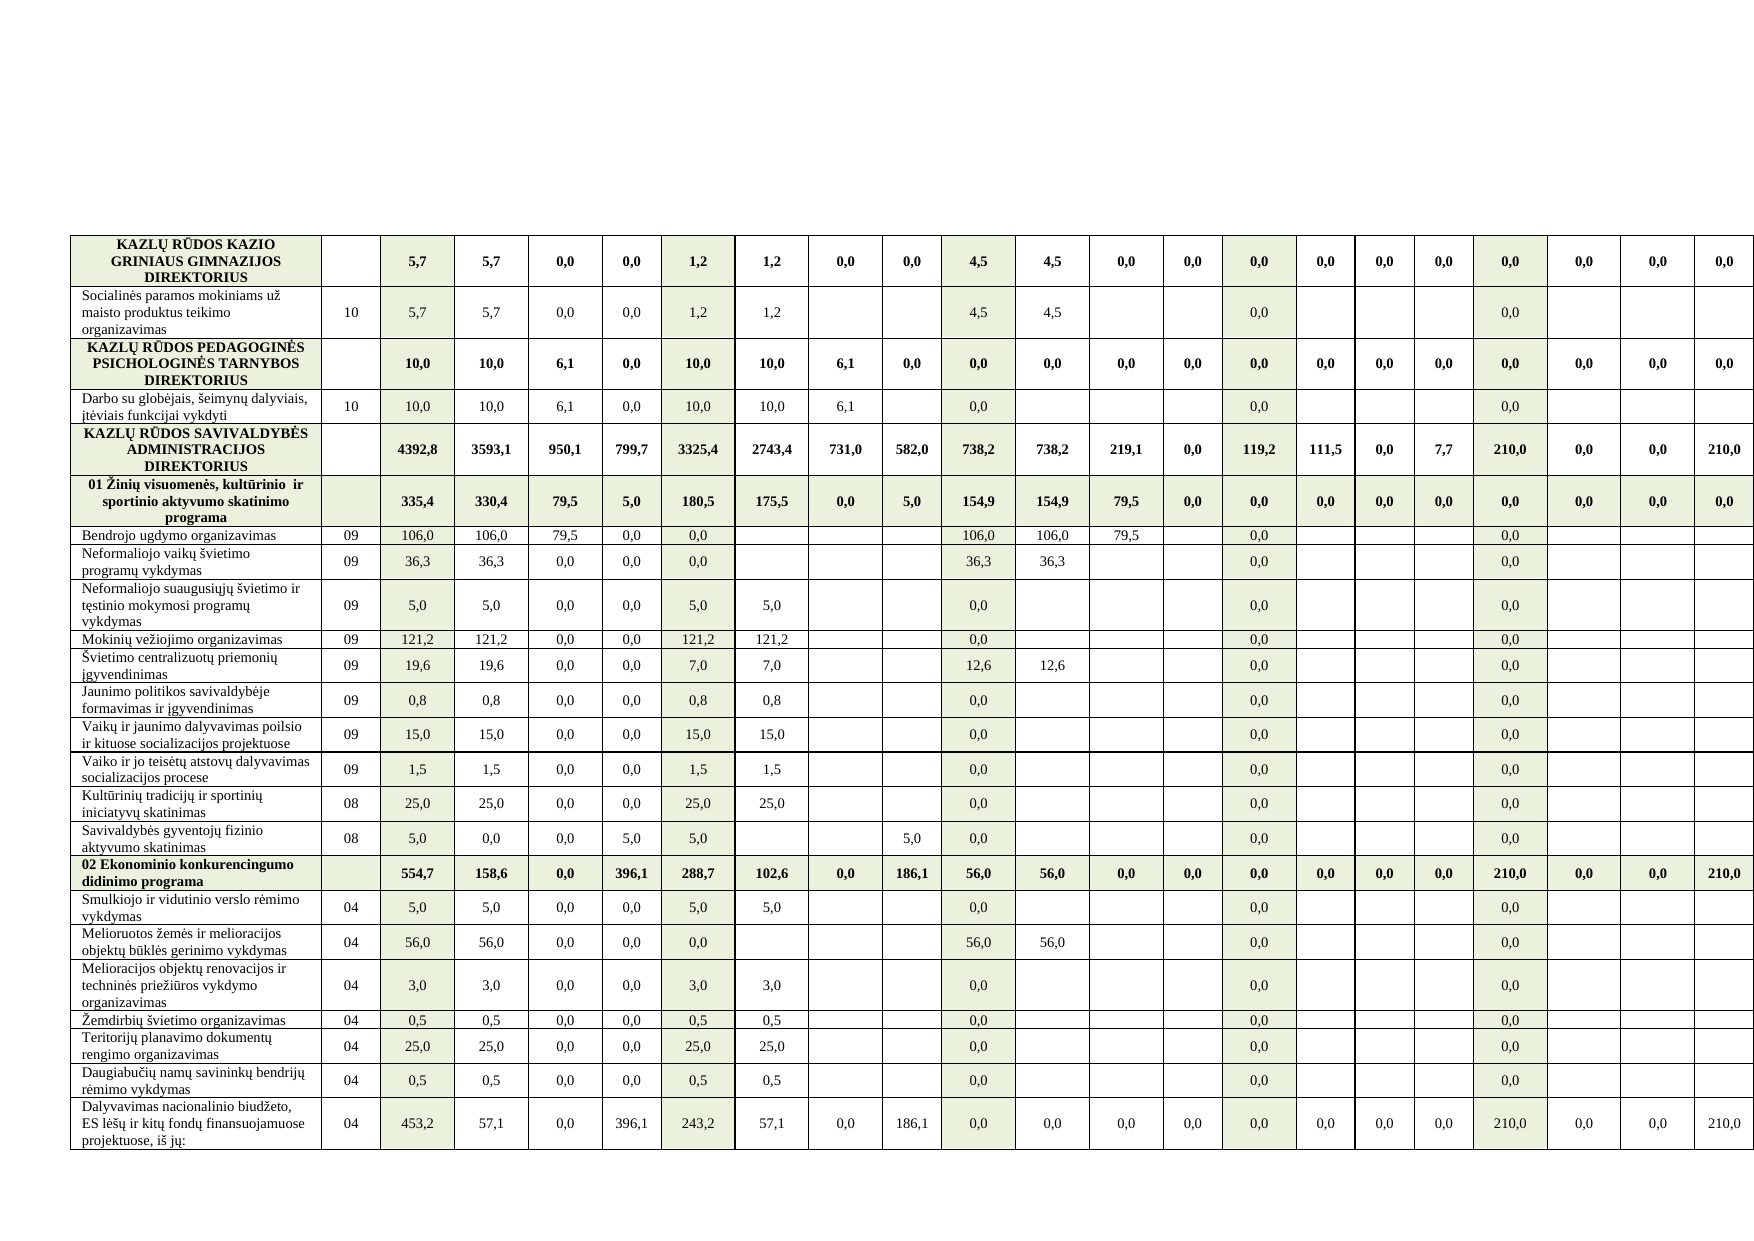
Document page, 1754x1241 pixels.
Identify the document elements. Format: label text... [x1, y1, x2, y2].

table_cell [1356, 527, 1414, 544]
table_cell Teritorijų planavimo dokumentų rengimo organizavimas [71, 1029, 321, 1063]
table_cell [883, 545, 941, 578]
table_cell [1695, 960, 1753, 1010]
table_cell [1621, 527, 1694, 544]
table_cell 10 [322, 390, 380, 423]
table_cell [1695, 390, 1753, 423]
table_cell 0,0 [1297, 856, 1354, 890]
table_cell 0,0 [1548, 339, 1620, 389]
table_cell 0,0 [529, 287, 602, 337]
table_cell [1090, 1064, 1163, 1097]
table_cell [322, 339, 380, 389]
table_cell [1695, 753, 1753, 786]
table_cell 0,0 [603, 683, 661, 717]
table_cell 79,5 [1090, 476, 1163, 526]
table_cell [809, 649, 882, 682]
table_cell [1621, 649, 1694, 682]
table_cell 0,0 [1223, 753, 1296, 786]
table_cell 0,0 [1621, 339, 1694, 389]
table_cell 0,0 [529, 580, 602, 630]
table_cell 1,2 [662, 287, 734, 337]
table_cell 57,1 [736, 1098, 808, 1148]
table_cell 0,0 [1223, 527, 1296, 544]
table_cell [1164, 1011, 1222, 1028]
table_cell [1356, 960, 1414, 1010]
table_cell 4,5 [1016, 287, 1089, 337]
table_cell 0,0 [1474, 1011, 1547, 1028]
table_cell [883, 1064, 941, 1097]
table_cell [1016, 1011, 1089, 1028]
table_cell [1548, 822, 1620, 855]
table_cell 15,0 [662, 718, 734, 751]
table_cell [1548, 580, 1620, 630]
table_cell [1297, 683, 1354, 717]
table_cell 5,7 [381, 236, 454, 286]
table_cell 0,0 [942, 960, 1015, 1010]
table_cell 0,0 [809, 856, 882, 890]
table_cell [1090, 545, 1163, 578]
table_cell 0,0 [883, 236, 941, 286]
table_cell 10,0 [455, 390, 528, 423]
table_cell 6,1 [529, 390, 602, 423]
table_cell [1356, 822, 1414, 855]
table_cell 0,0 [1474, 649, 1547, 682]
table_cell 0,0 [529, 856, 602, 890]
table_cell 0,0 [1223, 1064, 1296, 1097]
table_cell [1356, 718, 1414, 751]
table_cell [1297, 891, 1354, 924]
table_cell 12,6 [942, 649, 1015, 682]
table_cell 15,0 [455, 718, 528, 751]
table_cell 0,0 [1297, 1098, 1354, 1148]
table_cell 950,1 [529, 424, 602, 475]
table_cell 36,3 [1016, 545, 1089, 578]
table_cell 731,0 [809, 424, 882, 475]
table_cell 0,0 [1164, 424, 1222, 475]
table_cell 0,0 [1474, 925, 1547, 959]
table_cell [1016, 631, 1089, 648]
table_cell 0,0 [1474, 580, 1547, 630]
table_cell 243,2 [662, 1098, 734, 1148]
table_cell [883, 631, 941, 648]
table_cell 0,0 [1415, 476, 1473, 526]
table_cell 10,0 [736, 390, 808, 423]
table_cell [1621, 891, 1694, 924]
table_cell [1695, 683, 1753, 717]
table_cell 396,1 [603, 1098, 661, 1148]
table_cell 0,0 [1415, 1098, 1473, 1148]
table_cell [1695, 1064, 1753, 1097]
table_cell [1090, 649, 1163, 682]
table_cell [1695, 822, 1753, 855]
table_cell [1548, 891, 1620, 924]
table_cell 0,5 [736, 1064, 808, 1097]
table_cell 0,0 [1695, 476, 1753, 526]
table_cell [1548, 287, 1620, 337]
table_cell Melioruotos žemės ir melioracijos objektų būklės gerinimo vykdymas [71, 925, 321, 959]
table_cell 0,0 [529, 1098, 602, 1148]
table_cell [1695, 718, 1753, 751]
table_cell 1,5 [381, 753, 454, 786]
table_cell 0,0 [1223, 1029, 1296, 1063]
table_cell [883, 718, 941, 751]
table_cell [1548, 718, 1620, 751]
table_cell [1415, 1029, 1473, 1063]
table_cell 0,0 [1474, 822, 1547, 855]
table_cell 0,0 [942, 683, 1015, 717]
table_cell [1415, 631, 1473, 648]
table_cell [1695, 1029, 1753, 1063]
table_cell [1695, 287, 1753, 337]
table_cell 0,0 [1356, 476, 1414, 526]
table_cell [1621, 960, 1694, 1010]
table_cell 0,0 [1223, 1098, 1296, 1148]
table_cell 0,0 [603, 631, 661, 648]
table_cell 0,0 [662, 925, 734, 959]
table_cell [1548, 1064, 1620, 1097]
table_cell [1621, 718, 1694, 751]
table_cell [1297, 718, 1354, 751]
table_cell [1164, 891, 1222, 924]
table_cell 0,0 [529, 236, 602, 286]
table_cell [1090, 753, 1163, 786]
table_cell [1297, 1029, 1354, 1063]
table_cell 210,0 [1695, 424, 1753, 475]
table_cell [1415, 753, 1473, 786]
table_cell 0,0 [529, 718, 602, 751]
table_cell 0,0 [1356, 856, 1414, 890]
table_cell [1090, 580, 1163, 630]
table_cell [1090, 287, 1163, 337]
table_cell 0,0 [1548, 476, 1620, 526]
table_cell 15,0 [736, 718, 808, 751]
table_cell 6,1 [809, 339, 882, 389]
table_cell 121,2 [662, 631, 734, 648]
table_cell [1016, 1064, 1089, 1097]
table_cell 0,0 [809, 476, 882, 526]
table_cell [1695, 891, 1753, 924]
table_cell 106,0 [1016, 527, 1089, 544]
table_cell 0,0 [1223, 339, 1296, 389]
table_cell 3325,4 [662, 424, 734, 475]
table_cell [1415, 925, 1473, 959]
table_cell 0,0 [942, 1098, 1015, 1148]
table_cell 4,5 [942, 287, 1015, 337]
table_cell 186,1 [883, 1098, 941, 1148]
table_cell 0,0 [1474, 753, 1547, 786]
table_cell [1164, 753, 1222, 786]
table_cell 25,0 [455, 1029, 528, 1063]
table_cell 175,5 [736, 476, 808, 526]
table_cell 09 [322, 718, 380, 751]
table_cell 0,0 [942, 1064, 1015, 1097]
table_cell [1356, 787, 1414, 821]
table_cell [1164, 580, 1222, 630]
table_cell 19,6 [381, 649, 454, 682]
table_cell [1016, 580, 1089, 630]
table_cell 09 [322, 649, 380, 682]
table_cell [1548, 545, 1620, 578]
table_cell [1164, 545, 1222, 578]
table_cell [322, 236, 380, 286]
table_cell 0,0 [603, 649, 661, 682]
table_cell [1415, 718, 1473, 751]
table_cell 0,8 [662, 683, 734, 717]
table_cell 0,0 [529, 822, 602, 855]
table_cell 25,0 [381, 1029, 454, 1063]
table_cell 0,0 [1223, 649, 1296, 682]
table_cell 79,5 [529, 527, 602, 544]
table_cell [1164, 1064, 1222, 1097]
table_cell 0,0 [455, 822, 528, 855]
table_cell [1297, 1011, 1354, 1028]
table_cell Švietimo centralizuotų priemonių įgyvendinimas [71, 649, 321, 682]
table_cell 121,2 [381, 631, 454, 648]
table_cell 36,3 [455, 545, 528, 578]
table_cell 0,0 [1164, 1098, 1222, 1148]
table_cell [883, 390, 941, 423]
table_cell 0,0 [603, 580, 661, 630]
table_cell 0,0 [1223, 236, 1296, 286]
table_cell [1695, 580, 1753, 630]
table_cell 0,0 [529, 753, 602, 786]
table_cell 121,2 [455, 631, 528, 648]
table_cell 56,0 [942, 856, 1015, 890]
table_cell 0,0 [1474, 339, 1547, 389]
table_cell 19,6 [455, 649, 528, 682]
table_cell [1356, 1029, 1414, 1063]
table_cell [1415, 287, 1473, 337]
table_cell [809, 1029, 882, 1063]
table_cell 25,0 [662, 1029, 734, 1063]
table_cell 210,0 [1695, 1098, 1753, 1148]
table_cell [1016, 753, 1089, 786]
table_cell 0,0 [1016, 339, 1089, 389]
table_cell [1548, 527, 1620, 544]
table_cell 0,0 [1090, 856, 1163, 890]
table_cell Jaunimo politikos savivaldybėje formavimas ir įgyvendinimas [71, 683, 321, 717]
table_cell [1090, 787, 1163, 821]
table_cell 0,0 [1548, 856, 1620, 890]
table_cell 0,0 [1297, 476, 1354, 526]
table_cell 0,0 [1223, 683, 1296, 717]
table_cell 186,1 [883, 856, 941, 890]
table_cell 0,0 [662, 545, 734, 578]
table_cell [1356, 545, 1414, 578]
table_cell Smulkiojo ir vidutinio verslo rėmimo vykdymas [71, 891, 321, 924]
table_cell Kultūrinių tradicijų ir sportinių iniciatyvų skatinimas [71, 787, 321, 821]
table_cell 1,5 [736, 753, 808, 786]
table_cell [736, 925, 808, 959]
table_cell 0,0 [1356, 1098, 1414, 1148]
table_cell 0,0 [1474, 718, 1547, 751]
table_cell 5,0 [381, 891, 454, 924]
table_cell 09 [322, 545, 380, 578]
table_cell [1621, 822, 1694, 855]
table_cell 09 [322, 753, 380, 786]
table_cell 158,6 [455, 856, 528, 890]
table_cell [1016, 891, 1089, 924]
table_cell 0,0 [942, 631, 1015, 648]
table_cell 0,0 [1223, 787, 1296, 821]
table_cell 0,0 [1164, 236, 1222, 286]
table_cell 0,0 [1695, 236, 1753, 286]
table_cell [809, 1011, 882, 1028]
table_cell 04 [322, 1064, 380, 1097]
table_cell 25,0 [381, 787, 454, 821]
table_cell KAZLŲ RŪDOS SAVIVALDYBĖS ADMINISTRACIJOS DIREKTORIUS [71, 424, 321, 475]
table_cell 7,7 [1415, 424, 1473, 475]
table_cell [736, 822, 808, 855]
table_cell KAZLŲ RŪDOS PEDAGOGINĖS PSICHOLOGINĖS TARNYBOS DIREKTORIUS [71, 339, 321, 389]
table_cell 0,0 [603, 1011, 661, 1028]
table_cell [1090, 683, 1163, 717]
table_cell [1415, 1011, 1473, 1028]
table_cell 0,0 [603, 753, 661, 786]
table_cell [1415, 960, 1473, 1010]
table_cell 4392,8 [381, 424, 454, 475]
table_cell [1415, 545, 1473, 578]
table_cell [1164, 1029, 1222, 1063]
table_cell 0,5 [381, 1011, 454, 1028]
table_cell 0,0 [942, 822, 1015, 855]
table_cell 25,0 [736, 1029, 808, 1063]
table_cell Darbo su globėjais, šeimynų dalyviais, įtėviais funkcijai vykdyti [71, 390, 321, 423]
table_cell 10,0 [381, 390, 454, 423]
table_cell 5,0 [736, 891, 808, 924]
table_cell 210,0 [1474, 1098, 1547, 1148]
table_cell [1164, 925, 1222, 959]
table_cell 3,0 [736, 960, 808, 1010]
table_cell 0,0 [603, 787, 661, 821]
table_cell 0,8 [455, 683, 528, 717]
table_cell 0,0 [1474, 545, 1547, 578]
table_cell [1356, 580, 1414, 630]
table_cell 738,2 [1016, 424, 1089, 475]
table_cell 0,0 [603, 960, 661, 1010]
table_cell 7,0 [736, 649, 808, 682]
table_cell [1548, 649, 1620, 682]
table_cell [1548, 925, 1620, 959]
table_cell [883, 1011, 941, 1028]
table_cell 0,0 [1548, 424, 1620, 475]
table_cell [883, 925, 941, 959]
table_cell 0,0 [1474, 287, 1547, 337]
table_cell 0,0 [529, 1064, 602, 1097]
table_cell 0,0 [1223, 287, 1296, 337]
table_cell [1090, 1011, 1163, 1028]
table_cell 0,5 [381, 1064, 454, 1097]
table_cell 0,0 [1164, 856, 1222, 890]
table_cell [1297, 287, 1354, 337]
table_cell [736, 527, 808, 544]
table_cell [883, 527, 941, 544]
table_cell 0,0 [1164, 476, 1222, 526]
table_cell 0,0 [1621, 424, 1694, 475]
table_cell 0,0 [1548, 1098, 1620, 1148]
table_cell [1621, 787, 1694, 821]
table_cell [883, 683, 941, 717]
table_cell 0,0 [603, 339, 661, 389]
table_cell 0,0 [942, 718, 1015, 751]
table_cell [1164, 960, 1222, 1010]
table_cell 1,2 [736, 287, 808, 337]
table_cell 0,0 [603, 287, 661, 337]
table_cell 5,0 [455, 580, 528, 630]
table_cell 0,0 [942, 339, 1015, 389]
table_cell 08 [322, 822, 380, 855]
table_cell Dalyvavimas nacionalinio biudžeto, ES lėšų ir kitų fondų finansuojamuose projektuose, iš jų: [71, 1098, 321, 1148]
table_cell 154,9 [942, 476, 1015, 526]
table_cell 10,0 [455, 339, 528, 389]
table_cell [1090, 925, 1163, 959]
table_cell 5,0 [662, 891, 734, 924]
table_cell 0,0 [1474, 236, 1547, 286]
table_cell 25,0 [736, 787, 808, 821]
table_cell [809, 718, 882, 751]
table_cell [1090, 891, 1163, 924]
table_cell 0,0 [603, 545, 661, 578]
table_cell 0,0 [1415, 339, 1473, 389]
table_cell 0,0 [529, 545, 602, 578]
table_cell 09 [322, 580, 380, 630]
table_cell [1415, 891, 1473, 924]
table_cell 154,9 [1016, 476, 1089, 526]
table_cell 288,7 [662, 856, 734, 890]
table_cell 554,7 [381, 856, 454, 890]
table_cell 0,0 [1548, 236, 1620, 286]
table_cell 0,0 [1223, 960, 1296, 1010]
table_cell 0,0 [603, 925, 661, 959]
table_cell 0,0 [1474, 891, 1547, 924]
table_cell 0,0 [1016, 1098, 1089, 1148]
table_cell 0,0 [1223, 545, 1296, 578]
table_cell 0,0 [1223, 925, 1296, 959]
table_cell [883, 1029, 941, 1063]
table_cell 0,5 [736, 1011, 808, 1028]
table_cell [1415, 649, 1473, 682]
table_cell [1164, 649, 1222, 682]
table_cell 0,0 [603, 891, 661, 924]
table_cell 0,0 [1297, 236, 1354, 286]
table_cell [1548, 1011, 1620, 1028]
table_cell 10,0 [662, 390, 734, 423]
table_cell [1548, 960, 1620, 1010]
table_cell 04 [322, 1011, 380, 1028]
table_cell [1297, 753, 1354, 786]
table_cell 0,0 [1474, 631, 1547, 648]
table_cell [1621, 545, 1694, 578]
table_cell [809, 891, 882, 924]
table_cell [809, 580, 882, 630]
table_cell 10,0 [662, 339, 734, 389]
table_cell [1090, 631, 1163, 648]
table_cell 01 Žinių visuomenės, kultūrinio ir sportinio aktyvumo skatinimo programa [71, 476, 321, 526]
table_cell 5,0 [381, 580, 454, 630]
table_cell 5,0 [883, 476, 941, 526]
table_cell 121,2 [736, 631, 808, 648]
table_cell 0,0 [883, 339, 941, 389]
table_cell 0,0 [809, 1098, 882, 1148]
table_cell [1164, 390, 1222, 423]
table_cell 0,0 [603, 1029, 661, 1063]
table_cell 56,0 [455, 925, 528, 959]
table_cell [1016, 787, 1089, 821]
table_cell [1164, 287, 1222, 337]
table_cell [1297, 1064, 1354, 1097]
table_cell [1695, 925, 1753, 959]
table_cell 335,4 [381, 476, 454, 526]
table_cell 12,6 [1016, 649, 1089, 682]
table_cell [1016, 1029, 1089, 1063]
table_cell [883, 649, 941, 682]
table_cell [1695, 649, 1753, 682]
table_cell 0,0 [942, 787, 1015, 821]
table_cell [1016, 390, 1089, 423]
table_cell [1297, 580, 1354, 630]
table_cell 0,0 [1474, 476, 1547, 526]
table_cell [1695, 1011, 1753, 1028]
table_cell 3,0 [455, 960, 528, 1010]
table_cell [736, 545, 808, 578]
table_cell 210,0 [1695, 856, 1753, 890]
table_cell 04 [322, 1098, 380, 1148]
table_cell 0,0 [1474, 683, 1547, 717]
table_cell 0,0 [603, 527, 661, 544]
table_cell 10 [322, 287, 380, 337]
table_cell 08 [322, 787, 380, 821]
table_cell [1695, 527, 1753, 544]
table_cell 09 [322, 631, 380, 648]
table_cell 111,5 [1297, 424, 1354, 475]
table_cell [1415, 683, 1473, 717]
table_cell [1016, 960, 1089, 1010]
table_cell 5,0 [603, 476, 661, 526]
table_cell Socialinės paramos mokiniams už maisto produktus teikimo organizavimas [71, 287, 321, 337]
table_cell 04 [322, 1029, 380, 1063]
table_cell [883, 580, 941, 630]
table_cell 1,5 [662, 753, 734, 786]
table_cell [1090, 822, 1163, 855]
table_cell 25,0 [455, 787, 528, 821]
table_cell [1621, 1064, 1694, 1097]
table_cell [1356, 390, 1414, 423]
table_cell [1621, 287, 1694, 337]
table_cell 7,0 [662, 649, 734, 682]
table_cell [1164, 527, 1222, 544]
table_cell 04 [322, 960, 380, 1010]
table_cell [1356, 753, 1414, 786]
table_cell [1621, 1029, 1694, 1063]
table_cell 5,0 [883, 822, 941, 855]
table_cell [1356, 683, 1414, 717]
table_cell [322, 476, 380, 526]
table_cell 79,5 [1090, 527, 1163, 544]
table_cell 0,0 [529, 925, 602, 959]
table_cell 0,5 [455, 1011, 528, 1028]
table_cell 0,0 [1474, 1064, 1547, 1097]
table_cell [883, 960, 941, 1010]
table_cell [1356, 1064, 1414, 1097]
table_cell 0,5 [662, 1064, 734, 1097]
table_cell [1356, 287, 1414, 337]
table_cell [1164, 631, 1222, 648]
table_cell 2743,4 [736, 424, 808, 475]
table_cell [809, 1064, 882, 1097]
table_cell 3,0 [381, 960, 454, 1010]
table_cell [809, 787, 882, 821]
table_cell 0,0 [1621, 856, 1694, 890]
table_cell Mokinių vežiojimo organizavimas [71, 631, 321, 648]
table_cell [1297, 960, 1354, 1010]
table_cell 0,0 [942, 891, 1015, 924]
table_cell Savivaldybės gyventojų fizinio aktyvumo skatinimas [71, 822, 321, 855]
table_cell [1297, 925, 1354, 959]
table_cell [1016, 683, 1089, 717]
table_cell 1,5 [455, 753, 528, 786]
table_cell [1548, 787, 1620, 821]
table_cell 102,6 [736, 856, 808, 890]
table_cell 0,0 [603, 1064, 661, 1097]
table_cell [809, 683, 882, 717]
table_cell [1621, 925, 1694, 959]
table_cell [1695, 545, 1753, 578]
table_cell [809, 925, 882, 959]
table_cell 0,0 [1223, 631, 1296, 648]
table_cell [1297, 631, 1354, 648]
table_cell [809, 287, 882, 337]
table_cell 0,0 [1164, 339, 1222, 389]
table_cell [1164, 787, 1222, 821]
table_cell 5,0 [381, 822, 454, 855]
table_cell 582,0 [883, 424, 941, 475]
table_cell [1621, 753, 1694, 786]
table_cell [1548, 390, 1620, 423]
table_cell 56,0 [942, 925, 1015, 959]
table_cell Neformaliojo vaikų švietimo programų vykdymas [71, 545, 321, 578]
table_cell Vaikų ir jaunimo dalyvavimas poilsio ir kituose socializacijos projektuose [71, 718, 321, 751]
table_cell 56,0 [1016, 856, 1089, 890]
table_cell 0,0 [603, 390, 661, 423]
table_cell KAZLŲ RŪDOS KAZIO GRINIAUS GIMNAZIJOS DIREKTORIUS [71, 236, 321, 286]
table_cell 0,8 [736, 683, 808, 717]
table_cell 25,0 [662, 787, 734, 821]
table_cell 799,7 [603, 424, 661, 475]
table_cell [1621, 580, 1694, 630]
table_cell [1297, 527, 1354, 544]
table_cell 0,0 [529, 683, 602, 717]
table_cell 0,0 [1474, 960, 1547, 1010]
table_cell [1297, 787, 1354, 821]
table_cell 396,1 [603, 856, 661, 890]
table_cell [1695, 787, 1753, 821]
table_cell 0,0 [1621, 1098, 1694, 1148]
table_cell 56,0 [1016, 925, 1089, 959]
table_cell 119,2 [1223, 424, 1296, 475]
table_cell 57,1 [455, 1098, 528, 1148]
table_cell [809, 822, 882, 855]
table_cell 0,0 [529, 1011, 602, 1028]
table_cell 0,0 [1415, 236, 1473, 286]
table_cell 6,1 [809, 390, 882, 423]
table_cell [1016, 822, 1089, 855]
table_cell [883, 891, 941, 924]
table_cell [1016, 718, 1089, 751]
table_cell 0,0 [1223, 1011, 1296, 1028]
table_cell [1164, 683, 1222, 717]
table_cell [1356, 925, 1414, 959]
table_cell [1090, 960, 1163, 1010]
table_cell 5,7 [455, 236, 528, 286]
table_cell [1621, 683, 1694, 717]
table_cell 0,0 [529, 1029, 602, 1063]
table_cell 1,2 [662, 236, 734, 286]
table_cell [1297, 390, 1354, 423]
table_cell 0,0 [1356, 424, 1414, 475]
table_cell 0,0 [1474, 390, 1547, 423]
table_cell [1356, 631, 1414, 648]
table_cell 0,0 [603, 236, 661, 286]
table_cell 5,0 [662, 580, 734, 630]
table_cell [1164, 822, 1222, 855]
table_cell [1548, 753, 1620, 786]
table_cell 106,0 [455, 527, 528, 544]
table_cell [322, 856, 380, 890]
table_cell [1548, 631, 1620, 648]
table_cell 0,0 [529, 960, 602, 1010]
table_cell 330,4 [455, 476, 528, 526]
table_cell 0,0 [1621, 236, 1694, 286]
table_cell 0,0 [1474, 787, 1547, 821]
table_cell [883, 753, 941, 786]
table_cell 0,5 [662, 1011, 734, 1028]
table_cell [809, 527, 882, 544]
table_cell [1356, 1011, 1414, 1028]
table_cell Melioracijos objektų renovacijos ir techninės priežiūros vykdymo organizavimas [71, 960, 321, 1010]
table_cell [1415, 390, 1473, 423]
table_cell 36,3 [381, 545, 454, 578]
table_cell 0,0 [942, 580, 1015, 630]
table_cell [1548, 1029, 1620, 1063]
table_cell [1621, 631, 1694, 648]
table_cell [1621, 390, 1694, 423]
table_cell 0,0 [1090, 1098, 1163, 1148]
table_cell [1548, 683, 1620, 717]
table_cell 0,0 [1474, 1029, 1547, 1063]
table_cell [1356, 891, 1414, 924]
table_cell 04 [322, 925, 380, 959]
table_cell Žemdirbių švietimo organizavimas [71, 1011, 321, 1028]
table_cell 4,5 [942, 236, 1015, 286]
table_cell 0,0 [809, 236, 882, 286]
table_cell 0,0 [1415, 856, 1473, 890]
table_cell [1356, 649, 1414, 682]
table_cell [809, 753, 882, 786]
table_cell 0,0 [942, 753, 1015, 786]
table_cell [1297, 649, 1354, 682]
table_cell Bendrojo ugdymo organizavimas [71, 527, 321, 544]
table_cell 106,0 [942, 527, 1015, 544]
table_cell [1695, 631, 1753, 648]
table_cell 0,0 [529, 787, 602, 821]
table_cell 5,0 [603, 822, 661, 855]
table_cell 0,0 [1621, 476, 1694, 526]
table_cell 453,2 [381, 1098, 454, 1148]
table_cell 10,0 [736, 339, 808, 389]
table_cell Daugiabučių namų savininkų bendrijų rėmimo vykdymas [71, 1064, 321, 1097]
table_cell 180,5 [662, 476, 734, 526]
table_cell 09 [322, 527, 380, 544]
table_cell [883, 287, 941, 337]
table_cell [1164, 718, 1222, 751]
table_cell [1415, 787, 1473, 821]
table_cell [322, 424, 380, 475]
table_cell 0,0 [1695, 339, 1753, 389]
table_cell 0,0 [1297, 339, 1354, 389]
table_cell [1297, 545, 1354, 578]
table_cell 6,1 [529, 339, 602, 389]
table_cell 0,0 [529, 649, 602, 682]
table_cell 02 Ekonominio konkurencingumo didinimo programa [71, 856, 321, 890]
table_cell [1415, 527, 1473, 544]
table_cell 0,5 [455, 1064, 528, 1097]
table_cell 09 [322, 683, 380, 717]
table_cell 0,0 [1223, 856, 1296, 890]
table_cell 0,0 [529, 631, 602, 648]
table_cell 1,2 [736, 236, 808, 286]
table_cell [1297, 822, 1354, 855]
table_cell 5,0 [662, 822, 734, 855]
table_cell 0,0 [1356, 236, 1414, 286]
table_cell [883, 787, 941, 821]
table_cell 0,0 [1223, 822, 1296, 855]
table_cell 0,0 [1223, 891, 1296, 924]
table_cell 79,5 [529, 476, 602, 526]
table_cell 210,0 [1474, 856, 1547, 890]
table_cell [809, 960, 882, 1010]
table_cell 5,7 [455, 287, 528, 337]
table_cell 10,0 [381, 339, 454, 389]
table_cell 0,0 [1223, 476, 1296, 526]
table_cell 0,0 [942, 1029, 1015, 1063]
table_cell [809, 631, 882, 648]
table_cell Vaiko ir jo teisėtų atstovų dalyvavimas socializacijos procese [71, 753, 321, 786]
table_cell 3593,1 [455, 424, 528, 475]
table_cell Neformaliojo suaugusiųjų švietimo ir tęstinio mokymosi programų vykdymas [71, 580, 321, 630]
table_cell [1090, 1029, 1163, 1063]
table_cell 0,0 [1474, 527, 1547, 544]
table_cell 36,3 [942, 545, 1015, 578]
table_cell 0,0 [662, 527, 734, 544]
table_cell 738,2 [942, 424, 1015, 475]
table_cell 0,0 [942, 1011, 1015, 1028]
table_cell 3,0 [662, 960, 734, 1010]
table_cell [1621, 1011, 1694, 1028]
table_cell 4,5 [1016, 236, 1089, 286]
table_cell 219,1 [1090, 424, 1163, 475]
table_cell 5,7 [381, 287, 454, 337]
table_cell 0,0 [529, 891, 602, 924]
table_cell [1415, 580, 1473, 630]
table_cell 15,0 [381, 718, 454, 751]
table_cell 04 [322, 891, 380, 924]
table_cell 56,0 [381, 925, 454, 959]
table_cell 0,0 [603, 718, 661, 751]
table_cell 5,0 [736, 580, 808, 630]
table_cell 106,0 [381, 527, 454, 544]
table_cell 5,0 [455, 891, 528, 924]
table_cell 0,8 [381, 683, 454, 717]
table_cell [809, 545, 882, 578]
table_cell 0,0 [1223, 580, 1296, 630]
table_cell [1415, 1064, 1473, 1097]
table_cell [1090, 390, 1163, 423]
table_cell 0,0 [1223, 718, 1296, 751]
table_cell 0,0 [1356, 339, 1414, 389]
table_cell [1415, 822, 1473, 855]
table_cell 0,0 [1090, 339, 1163, 389]
table_cell 210,0 [1474, 424, 1547, 475]
table_cell 0,0 [942, 390, 1015, 423]
table_cell 0,0 [1090, 236, 1163, 286]
table_cell [1090, 718, 1163, 751]
table_cell 0,0 [1223, 390, 1296, 423]
